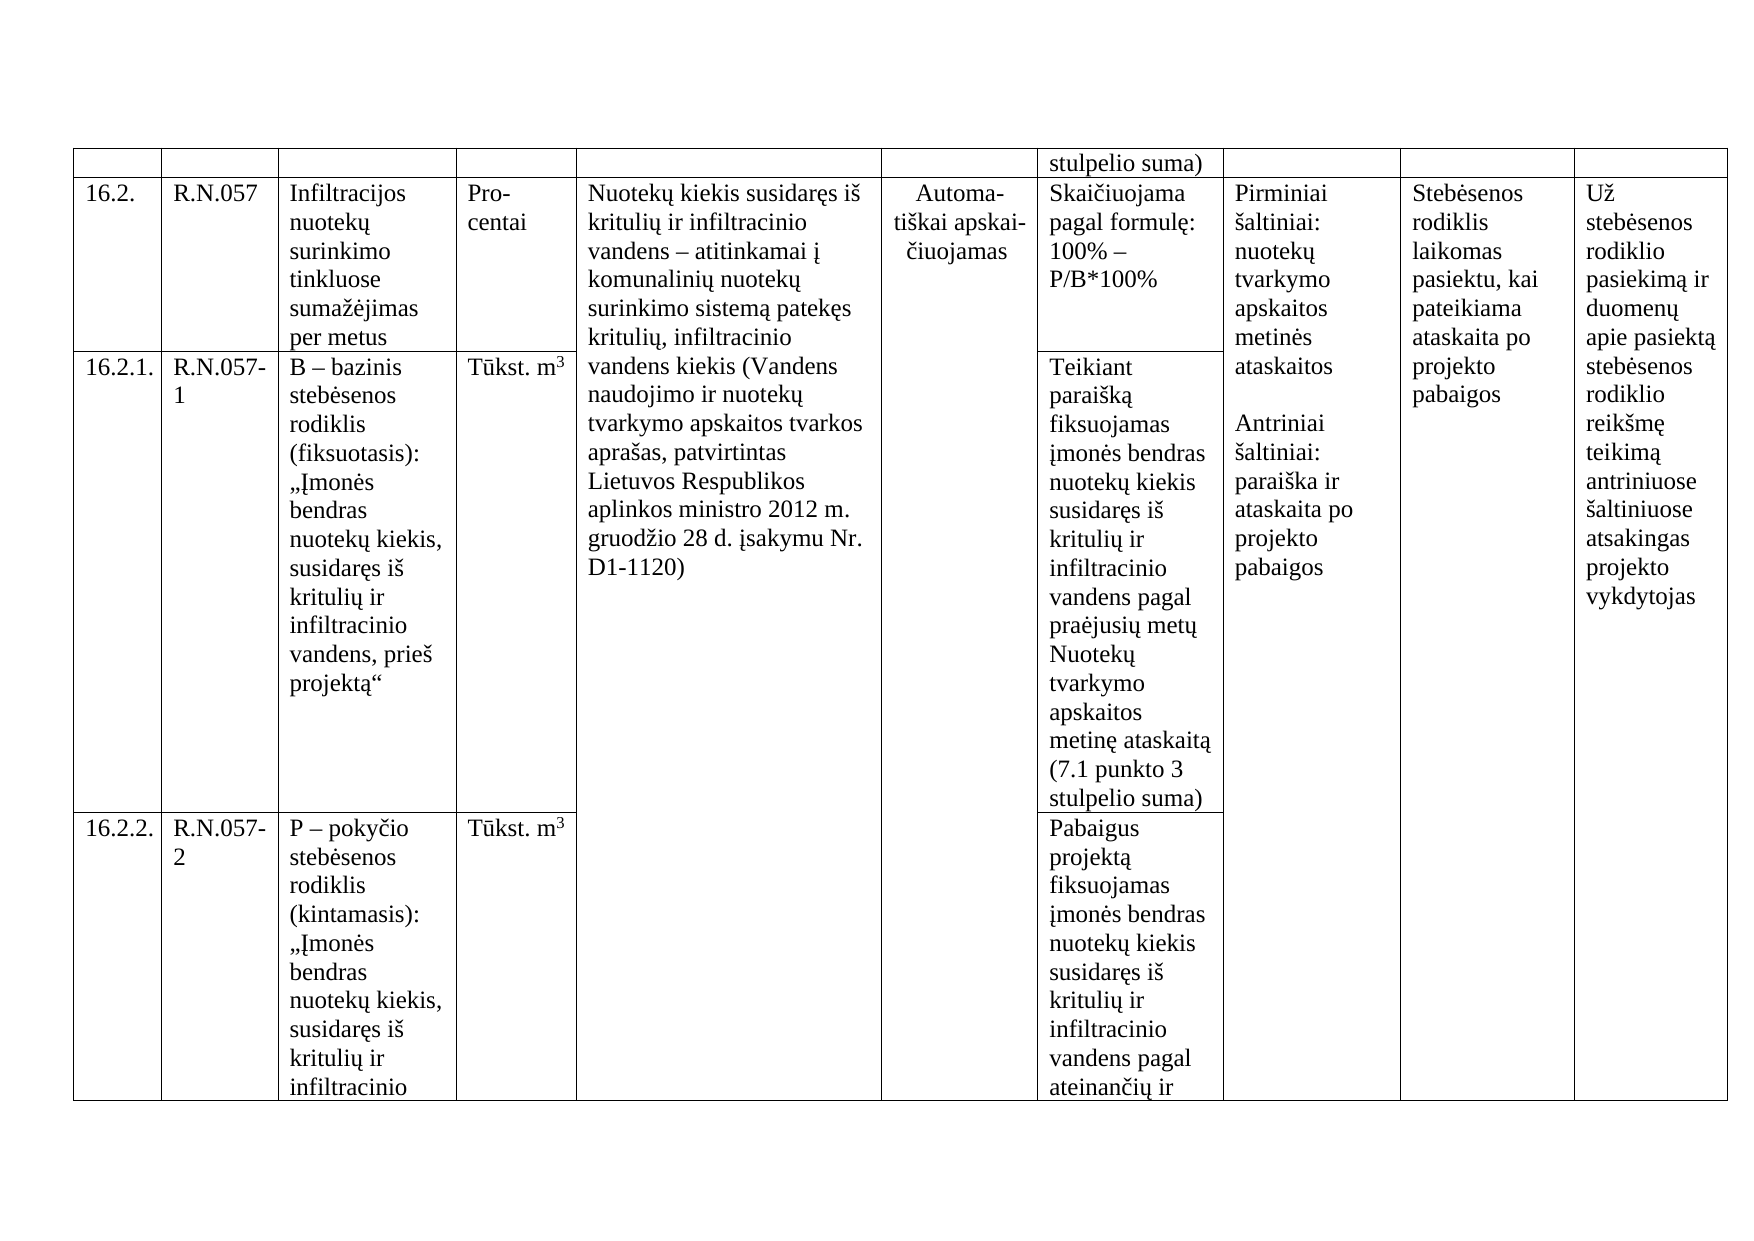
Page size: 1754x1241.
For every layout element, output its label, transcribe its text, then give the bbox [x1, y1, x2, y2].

table_cell stulpelio suma) [1038, 149, 1223, 177]
table_cell Nuotekų kiekis susidaręs iš kritulių ir infiltracinio vandens – atitinkamai į komunalinių nuotekų surinkimo sistemą patekęs kritulių, infiltracinio vandens kiekis (Vandens naudojimo ir nuotekų tvarkymo apskaitos tvarkos aprašas, patvirtintas Lietuvos Respublikos aplinkos ministro 2012 m. gruodžio 28 d. įsakymu Nr. D1-1120) [577, 178, 881, 1100]
table_cell 16.2.1. [74, 352, 161, 812]
table_cell Teikiant paraišką fiksuojamas įmonės bendras nuotekų kiekis susidaręs iš kritulių ir infiltracinio vandens pagal praėjusių metų Nuotekų tvarkymo apskaitos metinę ataskaitą (7.1 punkto 3 stulpelio suma) [1038, 352, 1223, 812]
table_cell Tūkst. m3 [457, 352, 576, 812]
table_cell B – bazinis stebėsenos rodiklis (fiksuotasis): „Įmonės bendras nuotekų kiekis, susidaręs iš kritulių ir infiltracinio vandens, prieš projektą“ [279, 352, 456, 812]
table_cell 16.2. [74, 178, 161, 351]
table_cell Už stebėsenos rodiklio pasiekimą ir duomenų apie pasiektą stebėsenos rodiklio reikšmę teikimą antriniuose šaltiniuose atsakingas projekto vykdytojas [1575, 178, 1727, 1100]
table_cell Automa-tiškai apskai-čiuojamas [882, 178, 1037, 1100]
table_cell Infiltracijos nuotekų surinkimo tinkluose sumažėjimas per metus [279, 178, 456, 351]
table_cell Skaičiuojama pagal formulę: 100% – P/B*100% [1038, 178, 1223, 351]
table_cell R.N.057 [162, 178, 278, 351]
table_cell [457, 149, 576, 177]
table_cell [279, 149, 456, 177]
table_cell [1224, 149, 1400, 177]
table_cell Pro-centai [457, 178, 576, 351]
table_cell R.N.057-2 [162, 813, 278, 1100]
table_cell R.N.057-1 [162, 352, 278, 812]
table_cell [74, 149, 161, 177]
table_cell Stebėsenos rodiklis laikomas pasiektu, kai pateikiama ataskaita po projekto pabaigos [1401, 178, 1574, 1100]
table_cell Pirminiai šaltiniai: nuotekų tvarkymo apskaitos metinės ataskaitos Antriniai šaltiniai: paraiška ir ataskaita po projekto pabaigos [1224, 178, 1400, 1100]
table_cell [1401, 149, 1574, 177]
table_cell Tūkst. m3 [457, 813, 576, 1100]
table_cell [1575, 149, 1727, 177]
table_cell P – pokyčio stebėsenos rodiklis (kintamasis): „Įmonės bendras nuotekų kiekis, susidaręs iš kritulių ir infiltracinio [279, 813, 456, 1100]
table_cell [882, 149, 1037, 177]
table_cell 16.2.2. [74, 813, 161, 1100]
table_cell [162, 149, 278, 177]
table_cell Pabaigus projektą fiksuojamas įmonės bendras nuotekų kiekis susidaręs iš kritulių ir infiltracinio vandens pagal ateinančių ir [1038, 813, 1223, 1100]
